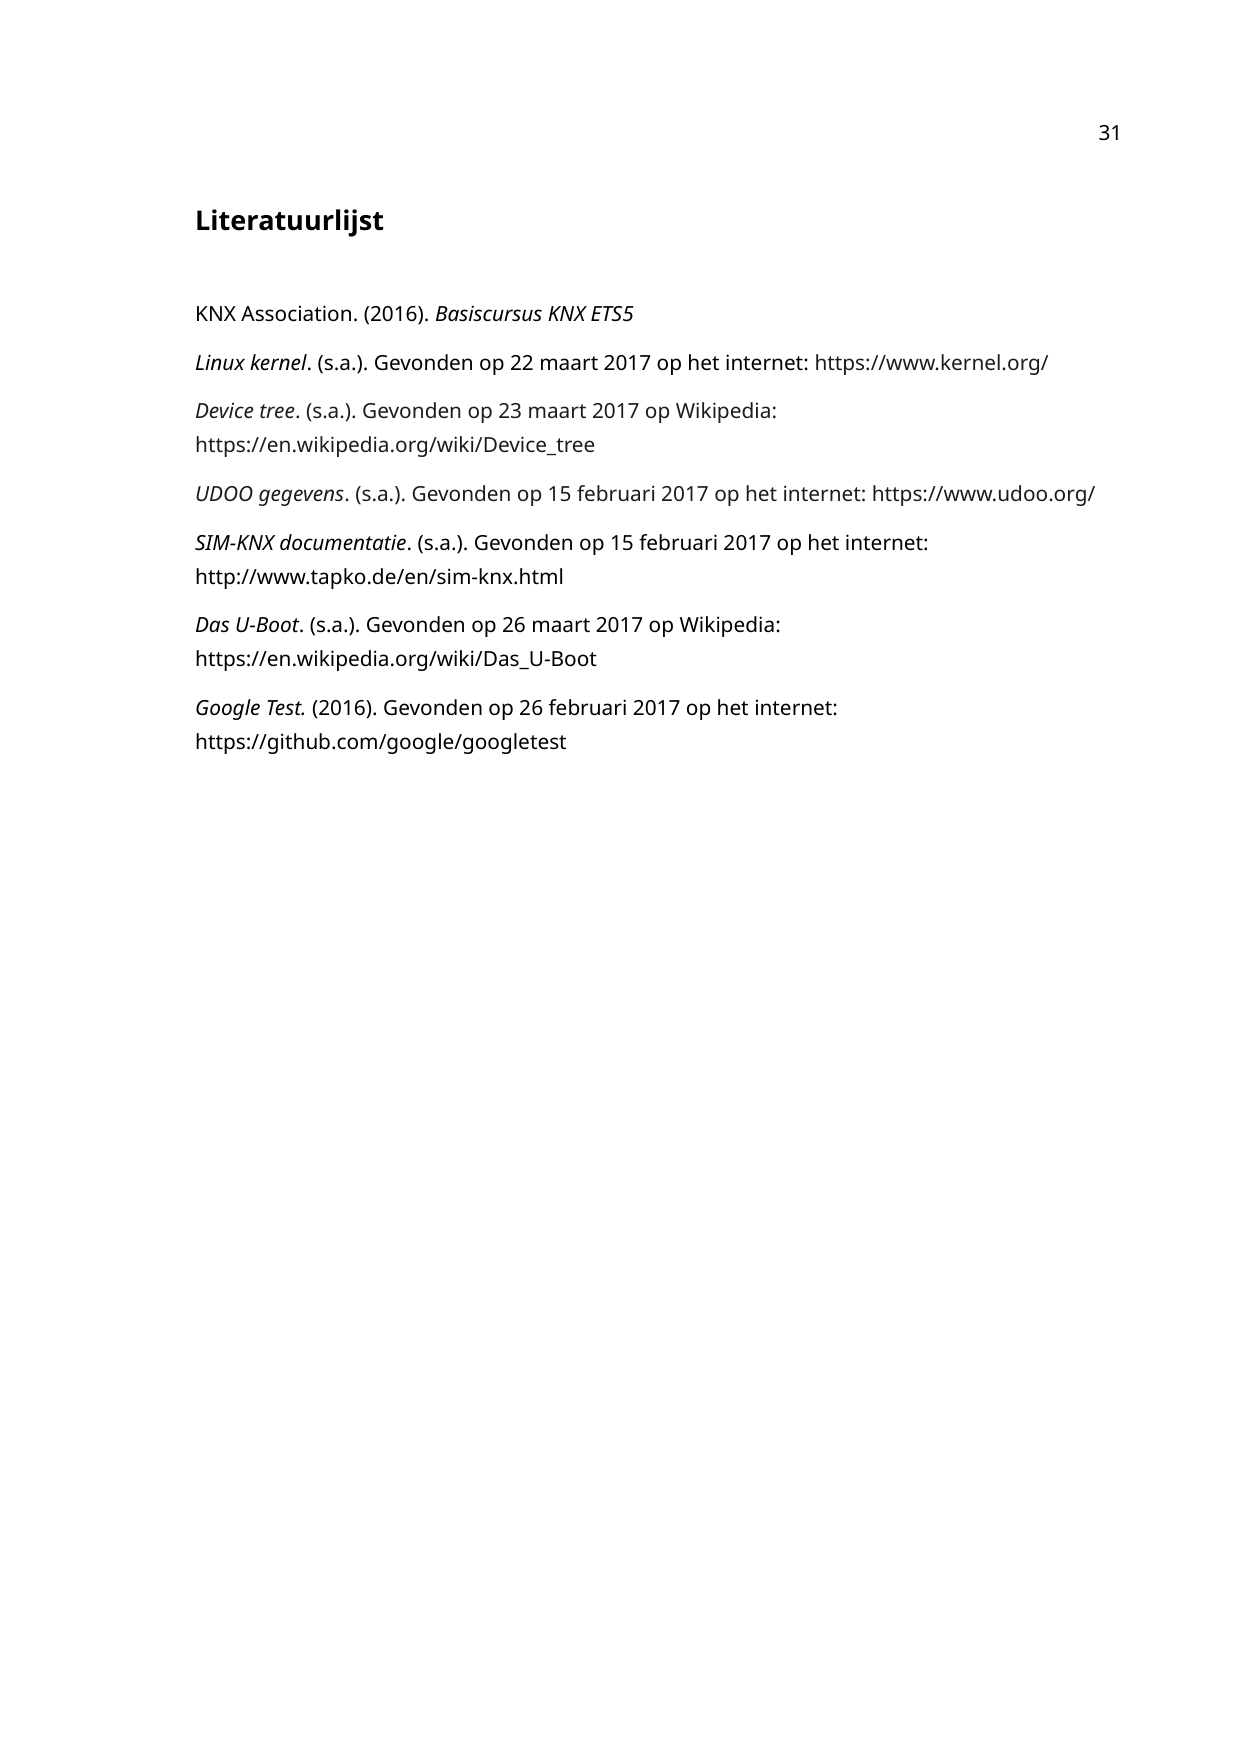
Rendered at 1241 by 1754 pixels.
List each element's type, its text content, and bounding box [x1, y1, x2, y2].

text Das U-Boot. (s.a.). Gevonden op 26 maart 2017 op Wikipedia: https://en.wikipedia.org/wiki/Das_U-Boot [195, 610, 1122, 673]
subtitle Literatuurlijst [195, 201, 1122, 238]
text Linux kernel. (s.a.). Gevonden op 22 maart 2017 op het internet: https://www.kernel.org/ [195, 348, 1122, 376]
text SIM-KNX documentatie. (s.a.). Gevonden op 15 februari 2017 op het internet: http://www.tapko.de/en/sim-knx.html [195, 528, 1122, 590]
text Google Test. (2016). Gevonden op 26 februari 2017 op het internet: https://github.com/google/googletest [195, 693, 1122, 756]
text Device tree. (s.a.). Gevonden op 23 maart 2017 op Wikipedia: https://en.wikipedia.org/wiki/Device_tree [195, 396, 1122, 459]
text KNX Association. (2016). Basiscursus KNX ETS5 [195, 299, 1122, 327]
text UDOO gegevens. (s.a.). Gevonden op 15 februari 2017 op het internet: https://www.udoo.org/ [195, 479, 1122, 507]
